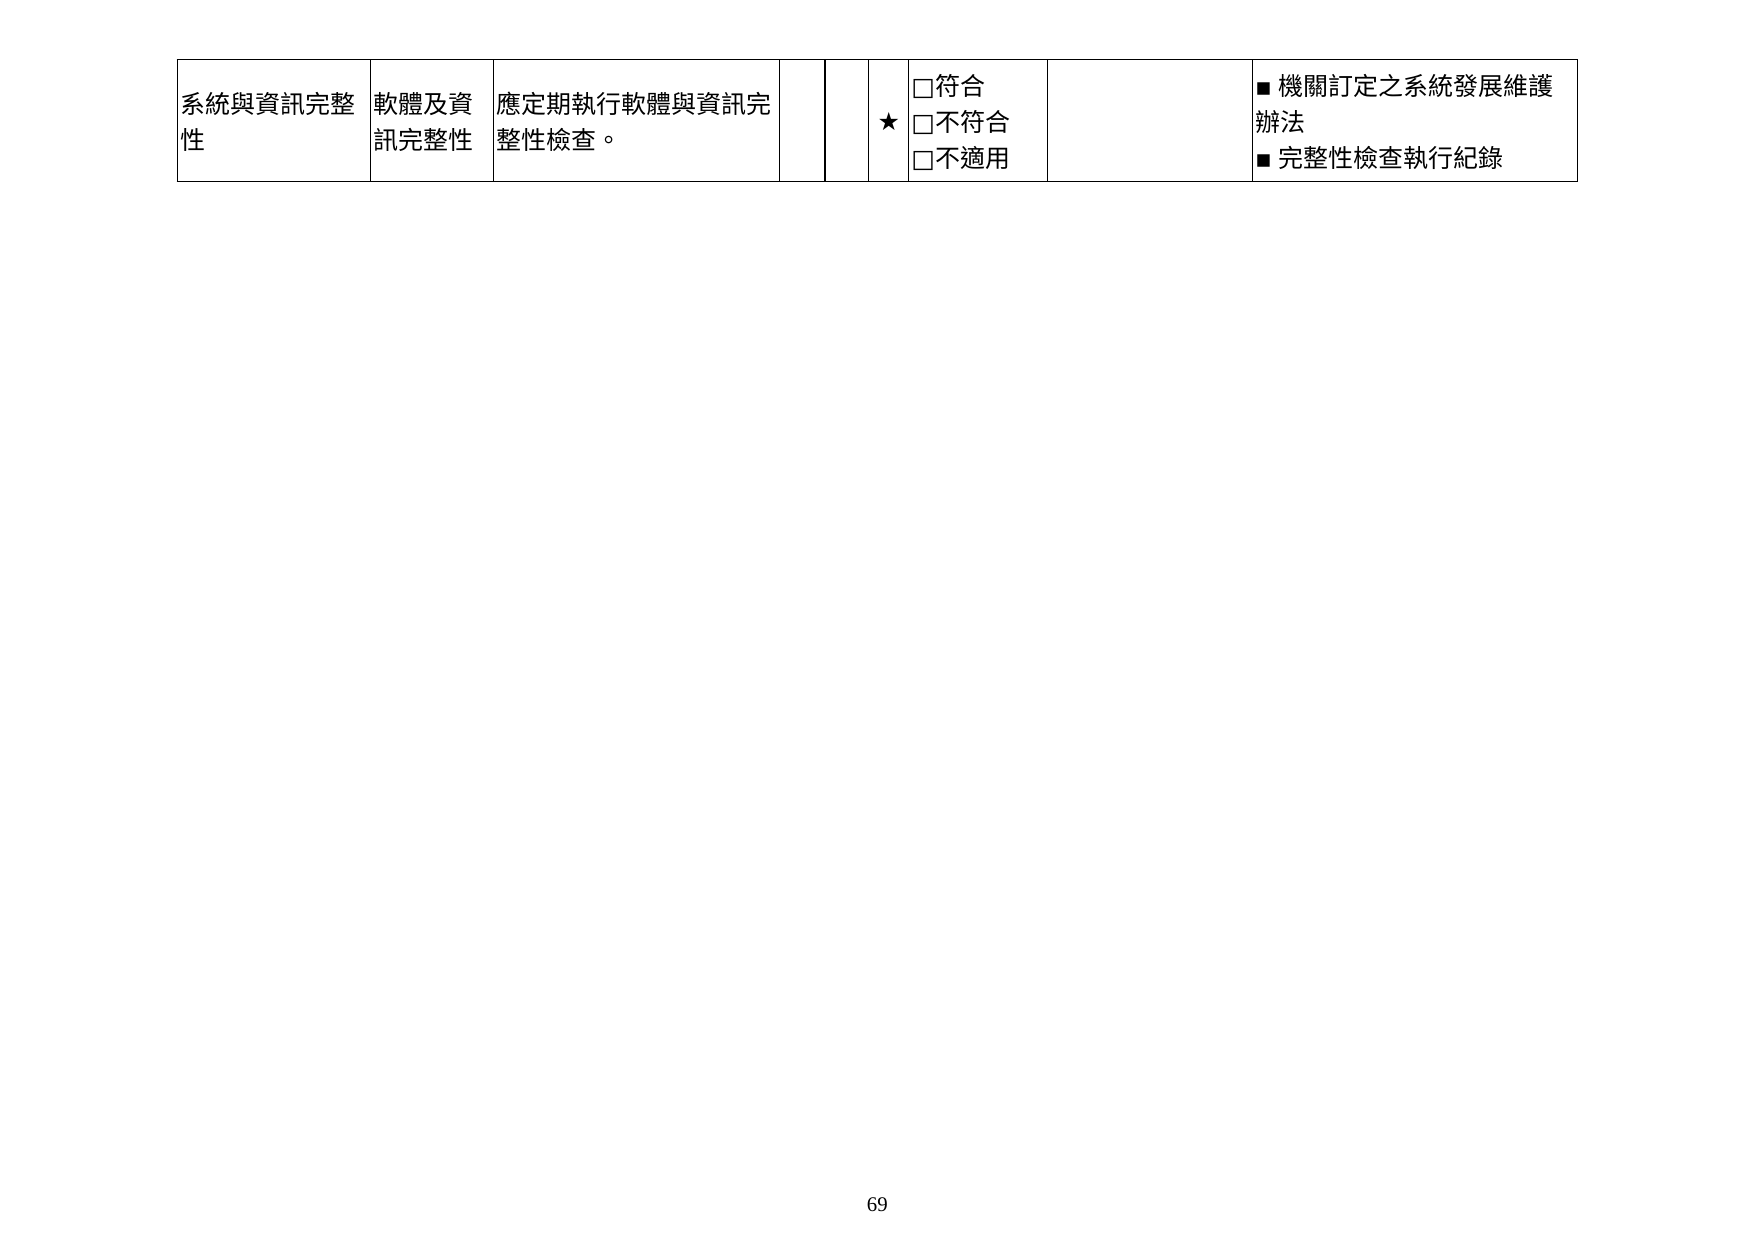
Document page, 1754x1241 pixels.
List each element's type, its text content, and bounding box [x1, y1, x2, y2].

table_cell [1048, 60, 1252, 181]
table_cell 系統與資訊完整性 [178, 60, 370, 181]
table_cell □符合 □不符合 □不適用 [909, 60, 1047, 181]
table_cell [826, 60, 868, 181]
table_cell 軟體及資訊完整性 [371, 60, 493, 181]
table_cell [780, 60, 824, 181]
table_cell 應定期執行軟體與資訊完整性檢查。 [494, 60, 779, 181]
table_cell ★ [869, 60, 908, 181]
table_cell ▪ 機關訂定之系統發展維護辦法 ▪ 完整性檢查執行紀錄 [1253, 60, 1577, 181]
